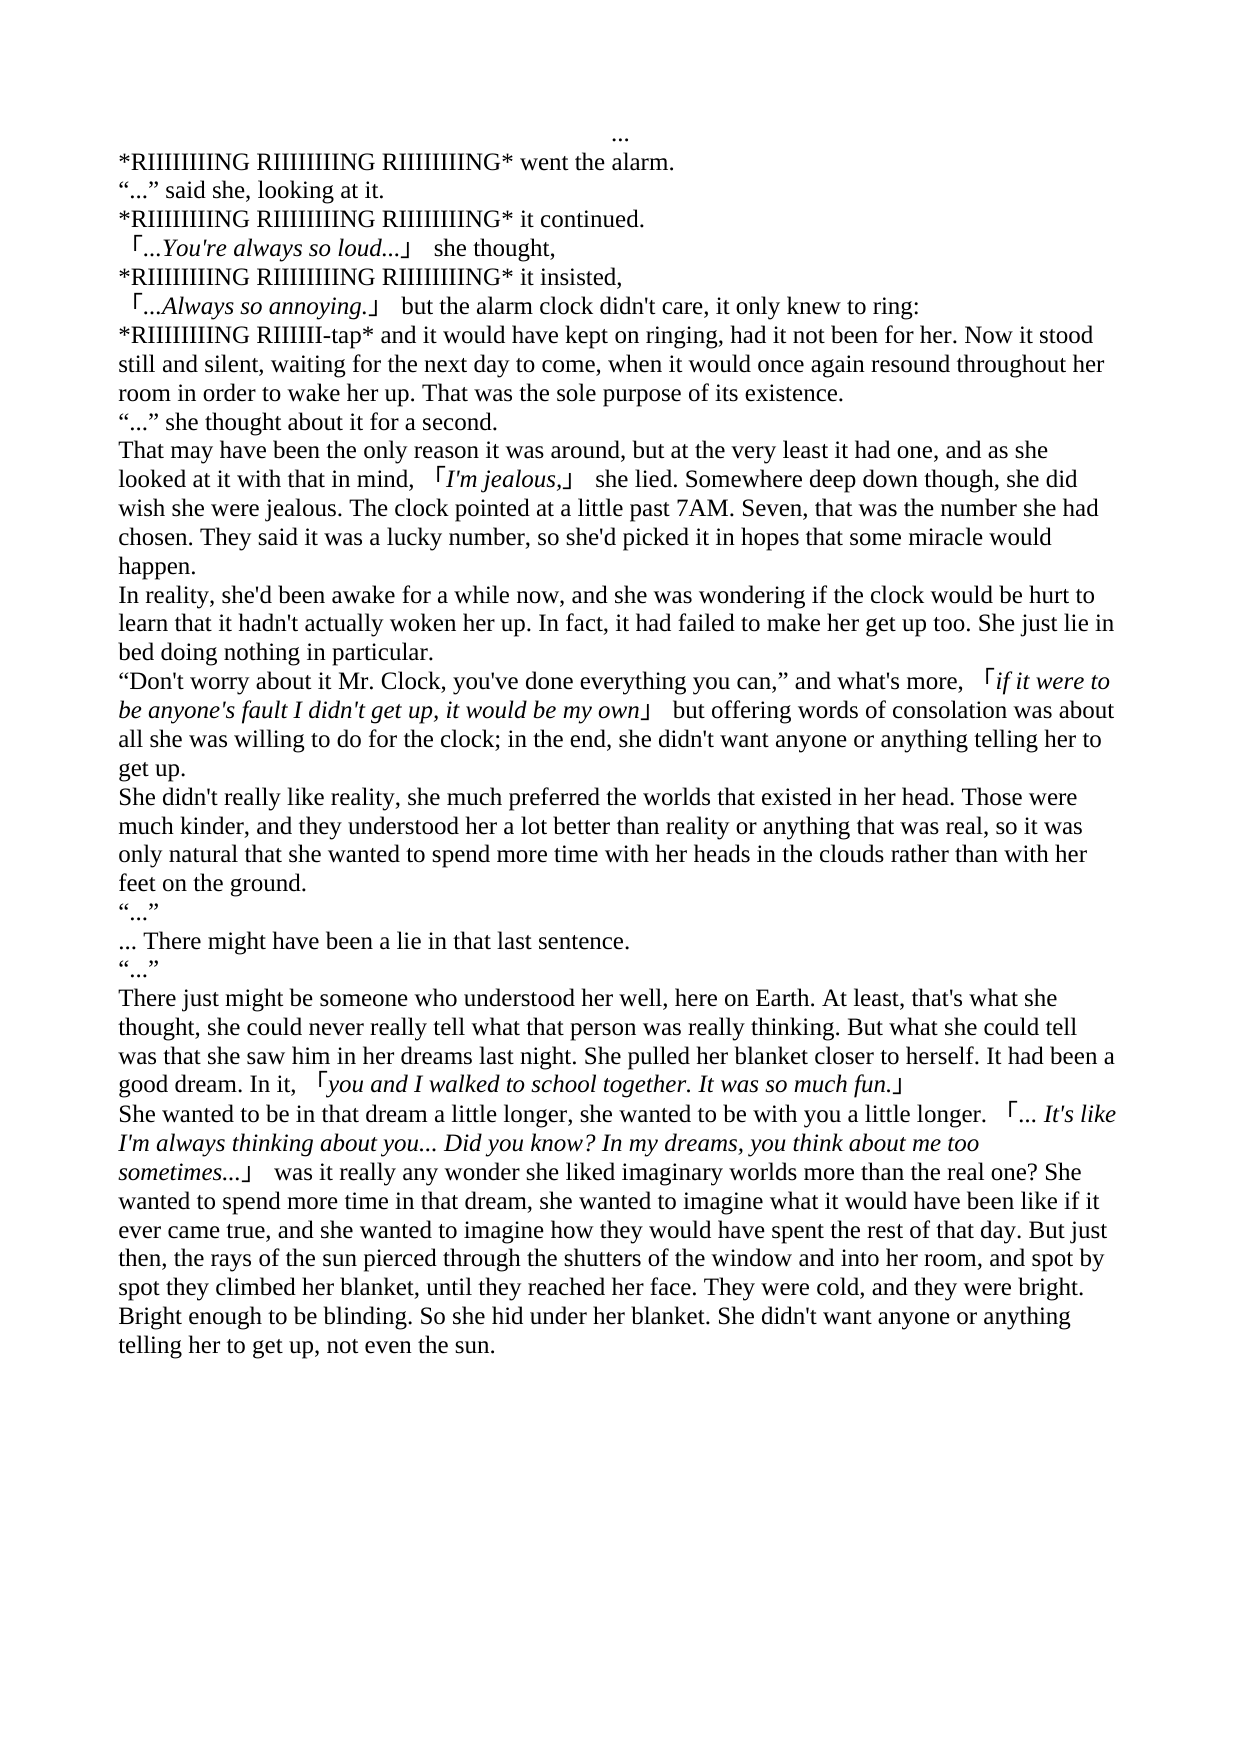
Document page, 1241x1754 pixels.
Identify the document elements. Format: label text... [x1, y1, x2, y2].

text 「...Always so annoying.」 but the alarm clock didn't care, it only knew to ring: [118, 291, 1122, 320]
text 「...You're always so loud...」 she thought, [118, 233, 1122, 262]
text ... There might have been a lie in that last sentence. [118, 926, 1122, 954]
text *RIIIIIIIING RIIIIII-tap* and it would have kept on ringing, had it not been for her. Now it stood still and silent, waiting for the next day to come, when it would once again resound throughout her room in order to wake her up. That was the sole purpose of its existence. [118, 320, 1122, 407]
text “...” she thought about it for a second. [118, 407, 1122, 435]
text She didn't really like reality, she much preferred the worlds that existed in her head. Those were much kinder, and they understood her a lot better than reality or anything that was real, so it was only natural that she wanted to spend more time with her heads in the clouds rather than with her feet on the ground. [118, 782, 1122, 897]
text ... [118, 118, 1122, 147]
text There just might be someone who understood her well, here on Earth. At least, that's what she thought, she could never really tell what that person was really thinking. But what she could tell was that she saw him in her dreams last night. She pulled her blanket closer to herself. It had been a good dream. In it, 「you and I walked to school together. It was so much fun.」 [118, 983, 1122, 1099]
text “Don't worry about it Mr. Clock, you've done everything you can,” and what's more, 「if it were to be anyone's fault I didn't get up, it would be my own」 but offering words of consolation was about all she was willing to do for the clock; in the end, she didn't want anyone or anything telling her to get up. [118, 666, 1122, 782]
text *RIIIIIIIING RIIIIIIIING RIIIIIIIING* it insisted, [118, 262, 1122, 291]
text *RIIIIIIIING RIIIIIIIING RIIIIIIIING* it continued. [118, 204, 1122, 233]
text “...” said she, looking at it. [118, 176, 1122, 204]
text “...” [118, 954, 1122, 983]
text That may have been the only reason it was around, but at the very least it had one, and as she looked at it with that in mind, 「I'm jealous,」 she lied. Somewhere deep down though, she did wish she were jealous. The clock pointed at a little past 7AM. Seven, that was the number she had chosen. They said it was a lucky number, so she'd picked it in hopes that some miracle would happen. [118, 435, 1122, 580]
text *RIIIIIIIING RIIIIIIIING RIIIIIIIING* went the alarm. [118, 147, 1122, 176]
text She wanted to be in that dream a little longer, she wanted to be with you a little longer. 「... It's like I'm always thinking about you... Did you know? In my dreams, you think about me too sometimes...」 was it really any wonder she liked imaginary worlds more than the real one? She wanted to spend more time in that dream, she wanted to imagine what it would have been like if it ever came true, and she wanted to imagine how they would have spent the rest of that day. But just then, the rays of the sun pierced through the shutters of the window and into her room, and spot by spot they climbed her blanket, until they reached her face. They were cold, and they were bright. Bright enough to be blinding. So she hid under her blanket. She didn't want anyone or anything telling her to get up, not even the sun. [118, 1099, 1122, 1358]
text In reality, she'd been awake for a while now, and she was wondering if the clock would be hurt to learn that it hadn't actually woken her up. In fact, it had failed to make her get up too. She just lie in bed doing nothing in particular. [118, 580, 1122, 666]
text “...” [118, 897, 1122, 926]
